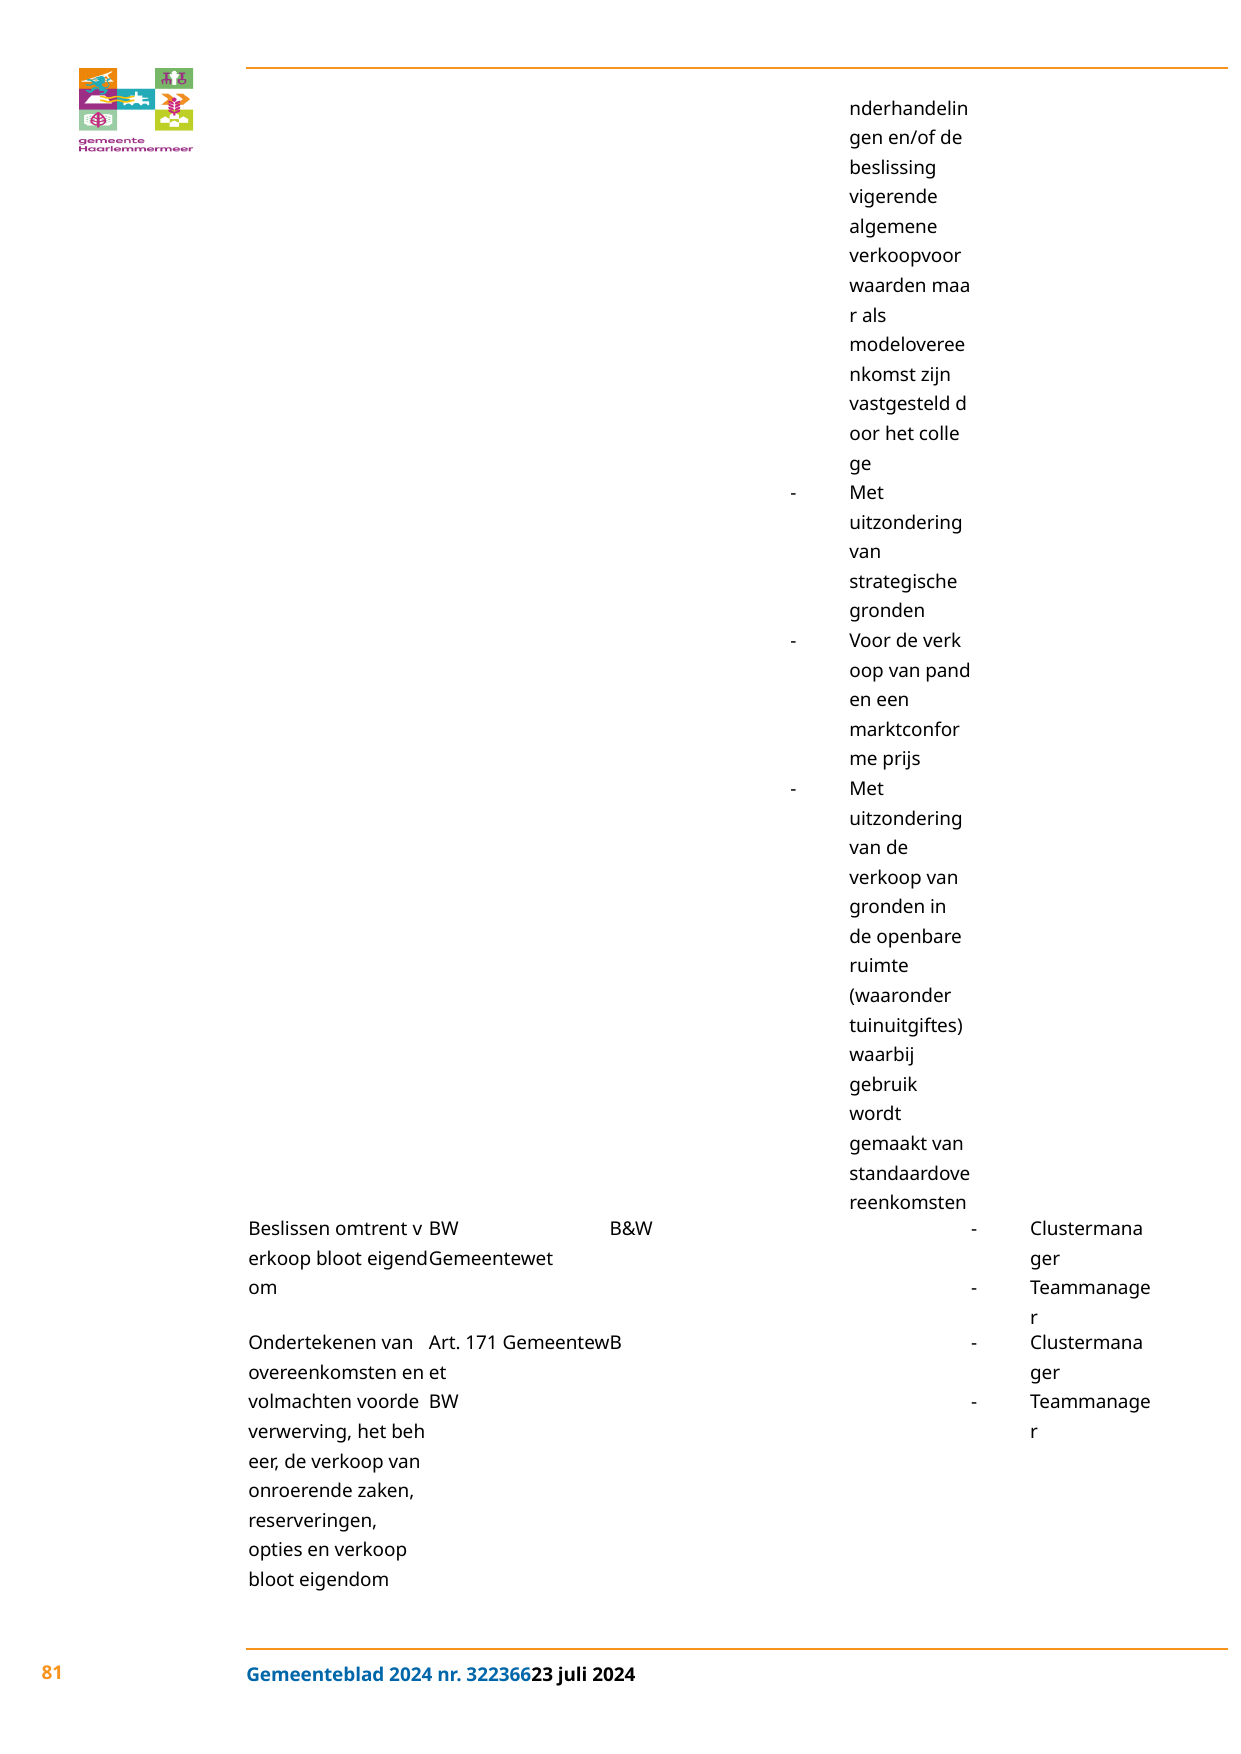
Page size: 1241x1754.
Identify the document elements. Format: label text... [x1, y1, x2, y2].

table_cell B&W [609, 1215, 790, 1329]
table_cell [429, 95, 609, 1215]
table_cell Clustermanager Teammanager [971, 1330, 1152, 1592]
table_cell Ondertekenen van overeenkomsten en volmachten voorde verwerving, het beheer, de verkoop van onroerende zaken, reserveringen, opties en verkoop bloot eigendom [248, 1330, 429, 1592]
table_cell Beslissen omtrent verkoop bloot eigendom [248, 1215, 429, 1329]
table_cell B [609, 1330, 790, 1592]
table_cell [609, 95, 790, 1215]
table_cell [790, 1215, 971, 1329]
table_cell [971, 95, 1152, 1215]
table_cell [790, 1330, 971, 1592]
table_cell Clustermanager Teammanager [971, 1215, 1152, 1329]
table_cell [248, 95, 429, 1215]
table_cell Art. 171 Gemeentewet BW [429, 1330, 609, 1592]
table_cell BW Gemeentewet [429, 1215, 609, 1329]
picture [41, 47, 231, 172]
table_cell nderhandelingen en/of de beslissing vigerende algemene verkoopvoorwaarden maar als modelovereenkomst zijn vastgesteld door het college Met uitzondering van strategische gronden Voor de verkoop van panden een marktconforme prijs Met uitzondering van de verkoop van gronden in de openbare ruimte (waaronder tuinuitgiftes) waarbij gebruik wordt gemaakt van standaardovereenkomsten [790, 95, 971, 1215]
